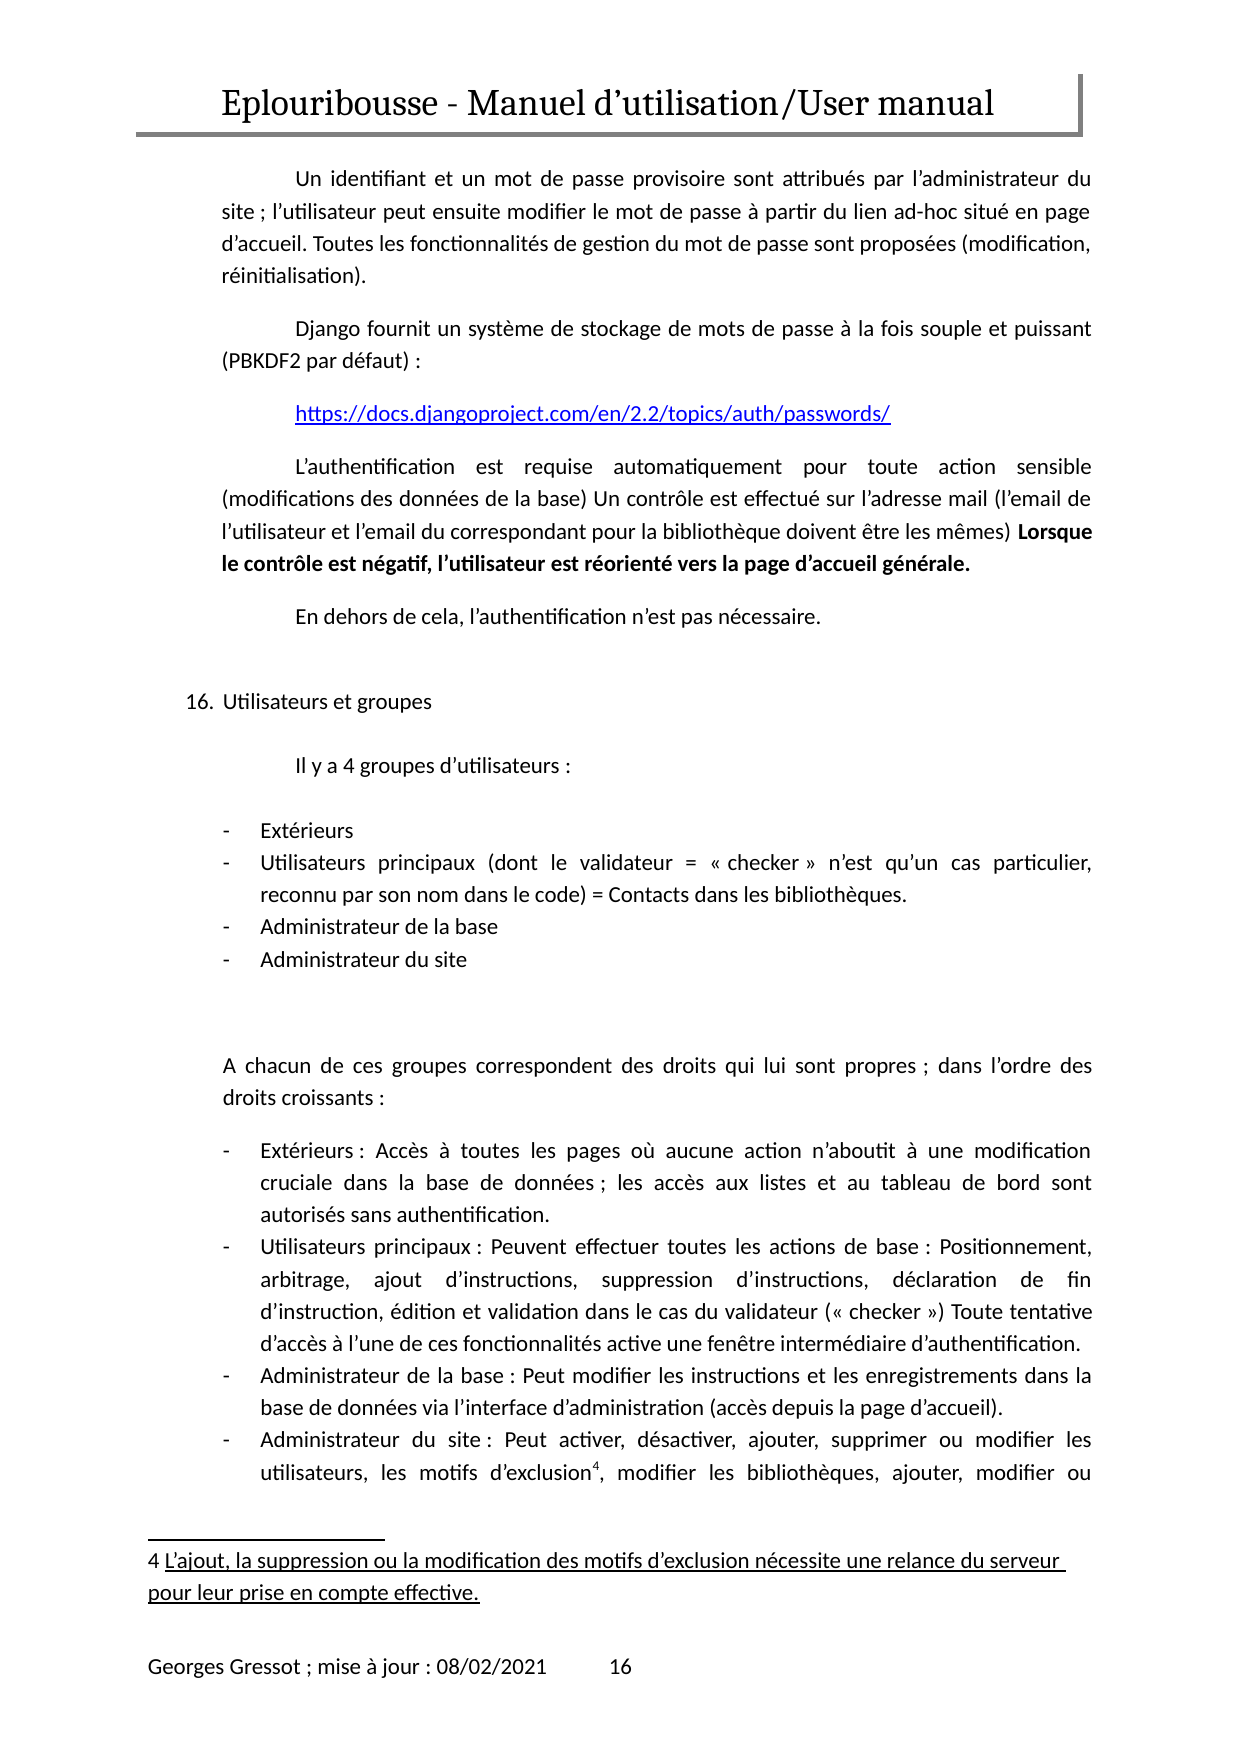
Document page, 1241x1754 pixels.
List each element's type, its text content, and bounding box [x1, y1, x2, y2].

text https://docs.djangoproject.com/en/2.2/topics/auth/passwords/ [221, 399, 1093, 427]
list Utilisateurs principaux (dont le validateur = « checker » n’est qu’un cas particulier, reconnu par son nom dans le code) = Contacts dans les bibliothèques. [223, 848, 1093, 908]
list Il y a 4 groupes d’utilisateurs : [295, 752, 1093, 779]
list Administrateur de la base : Peut modifier les instructions et les enregistrements dans la base de données via l’interface d’administration (accès depuis la page d’accueil). [223, 1361, 1093, 1421]
text L’authentification est requise automatiquement pour toute action sensible (modifications des données de la base) Un contrôle est effectué sur l’adresse mail (l’email de l’utilisateur et l’email du correspondant pour la bibliothèque doivent être les mêmes) Lorsque le contrôle est négatif, l’utilisateur est réorienté vers la page d’accueil générale. [221, 452, 1093, 577]
text Un identifiant et un mot de passe provisoire sont attribués par l’administrateur du site ; l’utilisateur peut ensuite modifier le mot de passe à partir du lien ad-hoc situé en page d’accueil. Toutes les fonctionnalités de gestion du mot de passe sont proposées (modification, réinitialisation). [221, 164, 1093, 289]
list Administrateur du site [223, 945, 1093, 973]
list Extérieurs : Accès à toutes les pages où aucune action n’aboutit à une modification cruciale dans la base de données ; les accès aux listes et au tableau de bord sont autorisés sans authentification. [223, 1136, 1093, 1228]
text En dehors de cela, l’authentification n’est pas nécessaire. [221, 602, 1093, 630]
list L’ajout, la suppression ou la modification des motifs d’exclusion nécessite une relance du serveur pour leur prise en compte effective. [148, 1546, 1093, 1606]
list Administrateur de la base [223, 912, 1093, 941]
list Utilisateurs principaux : Peuvent effectuer toutes les actions de base : Positionnement, arbitrage, ajout d’instructions, suppression d’instructions, déclaration de fin d’instruction, édition et validation dans le cas du validateur (« checker ») Toute tentative d’accès à l’une de ces fonctionnalités active une fenêtre intermédiaire d’authentification. [223, 1232, 1093, 1357]
list Extérieurs [223, 816, 1093, 844]
list Utilisateurs et groupes [185, 687, 1093, 715]
text Django fournit un système de stockage de mots de passe à la fois souple et puissant (PBKDF2 par défaut) : [221, 314, 1093, 374]
list Administrateur du site : Peut activer, désactiver, ajouter, supprimer ou modifier les utilisateurs, les motifs d’exclusion, modifier les bibliothèques, ajouter, modifier ou [223, 1426, 1093, 1486]
text A chacun de ces groupes correspondent des droits qui lui sont propres ; dans l’ordre des droits croissants : [223, 1051, 1093, 1111]
